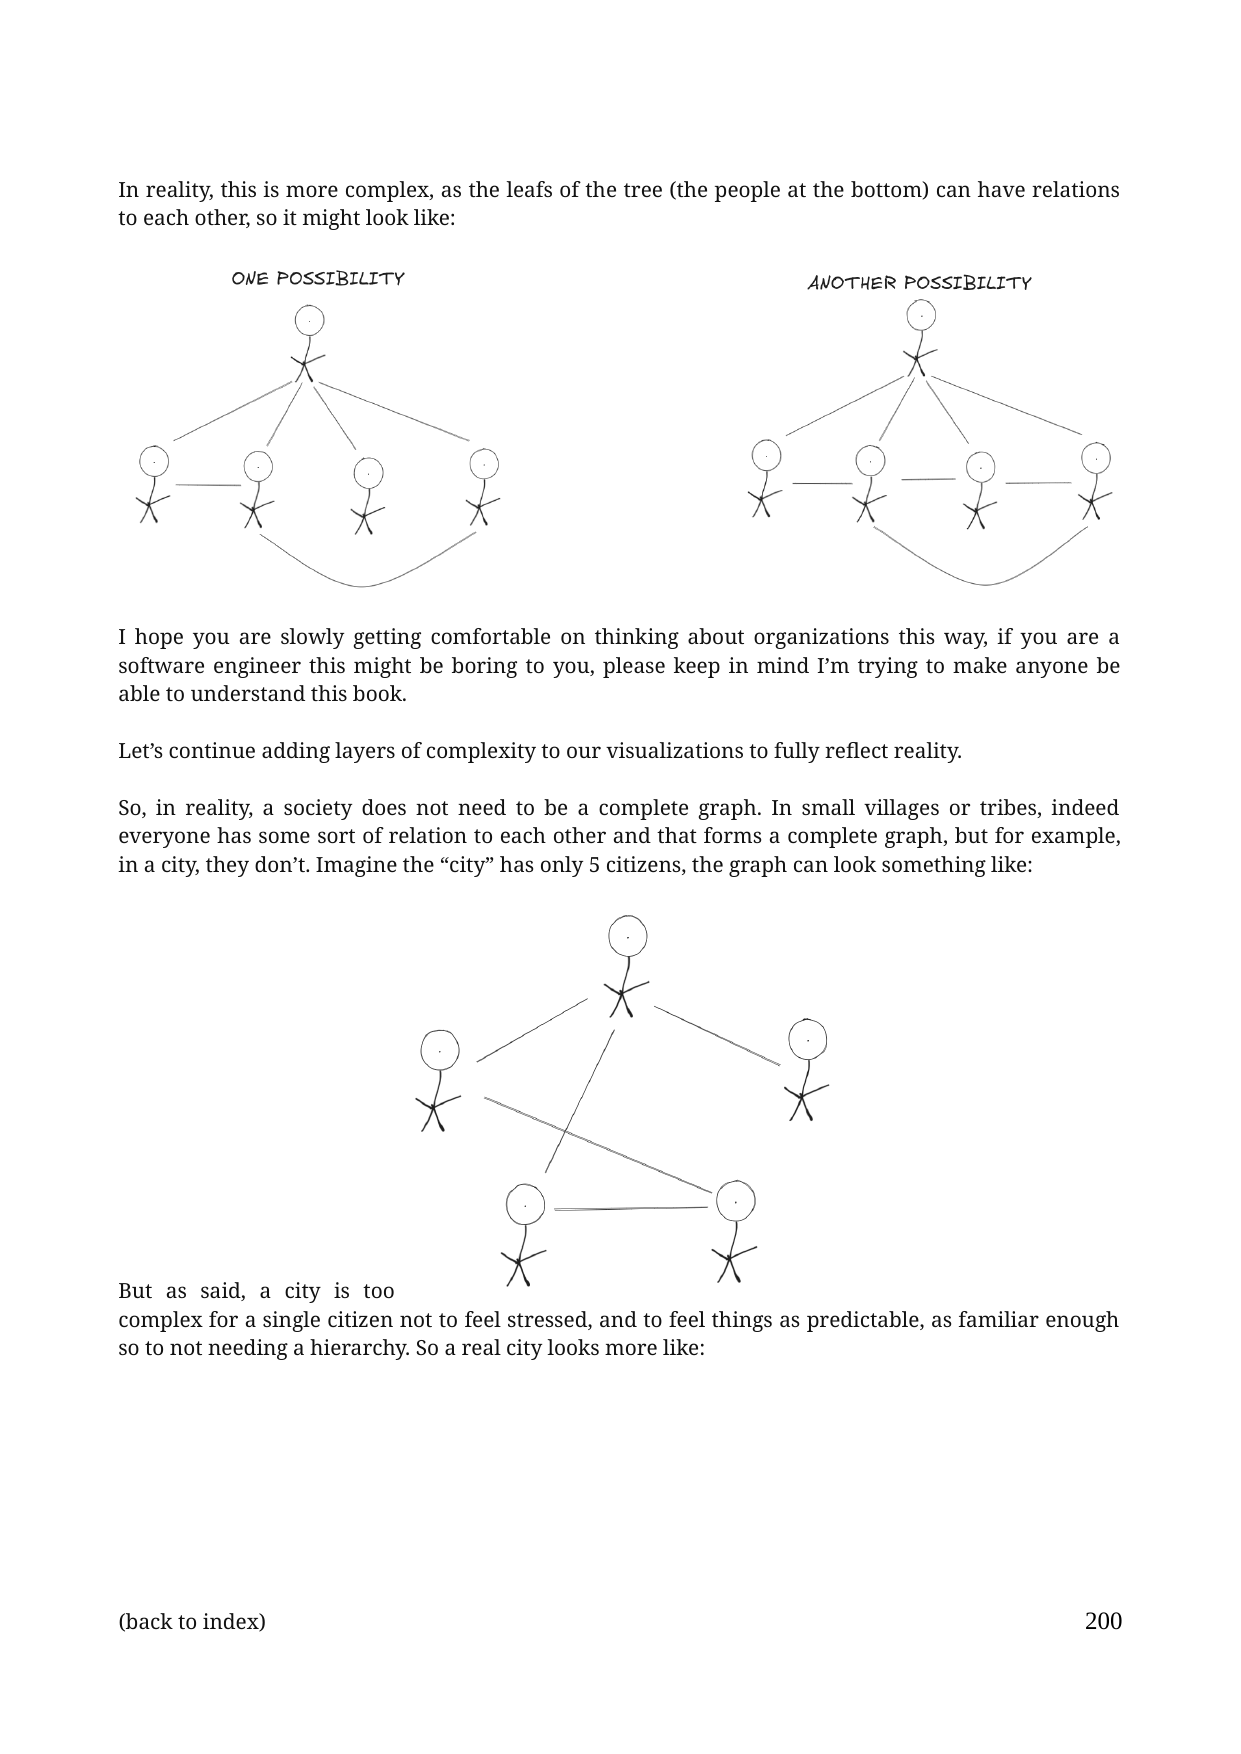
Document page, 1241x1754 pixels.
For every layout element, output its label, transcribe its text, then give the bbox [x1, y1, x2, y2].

picture [395, 906, 845, 1301]
picture [118, 260, 1123, 594]
text In reality, this is more complex, as the leafs of the tree (the people at the bottom) can have relations to each other, so it might look like: [118, 175, 1122, 232]
text So, in reality, a society does not need to be a complete graph. In small villages or tribes, indeed everyone has some sort of relation to each other and that forms a complete graph, but for example, in a city, they don’t. Imagine the “city” has only 5 citizens, the graph can look something like: [118, 793, 1122, 878]
text But as said, a city is too complex for a single citizen not to feel stressed, and to feel things as predictable, as familiar enough so to not needing a hierarchy. So a real city looks more like: [118, 1277, 1122, 1362]
text I hope you are slowly getting comfortable on thinking about organizations this way, if you are a software engineer this might be boring to you, please keep in mind I’m trying to make anyone be able to understand this book. [118, 622, 1122, 708]
text Let’s continue adding layers of complexity to our visualizations to fully reflect reality. [118, 736, 1122, 765]
